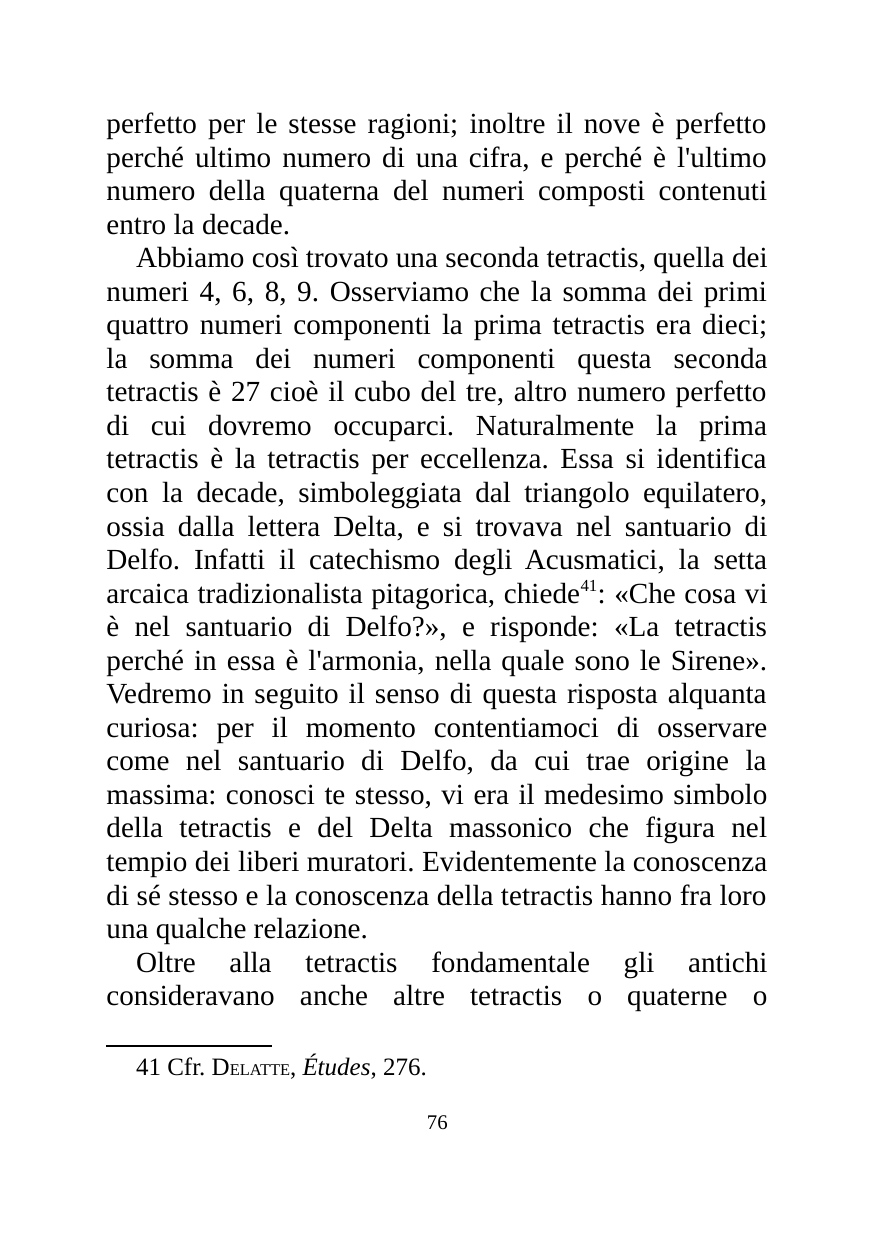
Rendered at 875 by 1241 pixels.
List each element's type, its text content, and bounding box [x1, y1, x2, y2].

text perfetto per le stesse ragioni; inoltre il nove è perfetto perché ultimo numero di una cifra, e perché è l'ultimo numero della quaterna del numeri composti contenuti entro la decade. [106, 106, 768, 240]
text Oltre alla tetractis fondamentale gli antichi consideravano anche altre tetractis o quaterne o [106, 945, 768, 1012]
text Cfr. Delatte, Études, 276. [106, 1052, 768, 1080]
text Abbiamo così trovato una seconda tetractis, quella dei numeri 4, 6, 8, 9. Osserviamo che la somma dei primi quattro numeri componenti la prima tetractis era dieci; la somma dei numeri componenti questa seconda tetractis è 27 cioè il cubo del tre, altro numero perfetto di cui dovremo occuparci. Naturalmente la prima tetractis è la tetractis per eccellenza. Essa si identifica con la decade, simboleggiata dal triangolo equilatero, ossia dalla lettera Delta, e si trovava nel santuario di Delfo. Infatti il catechismo degli Acusmatici, la setta arcaica tradizionalista pitagorica, chiede: «Che cosa vi è nel santuario di Delfo?», e risponde: «La tetractis perché in essa è l'armonia, nella quale sono le Sirene». Vedremo in seguito il senso di questa risposta alquanta curiosa: per il momento contentiamoci di osservare come nel santuario di Delfo, da cui trae origine la massima: conosci te stesso, vi era il medesimo simbolo della tetractis e del Delta massonico che figura nel tempio dei liberi muratori. Evidentemente la conoscenza di sé stesso e la conoscenza della tetractis hanno fra loro una qualche relazione. [106, 240, 768, 945]
